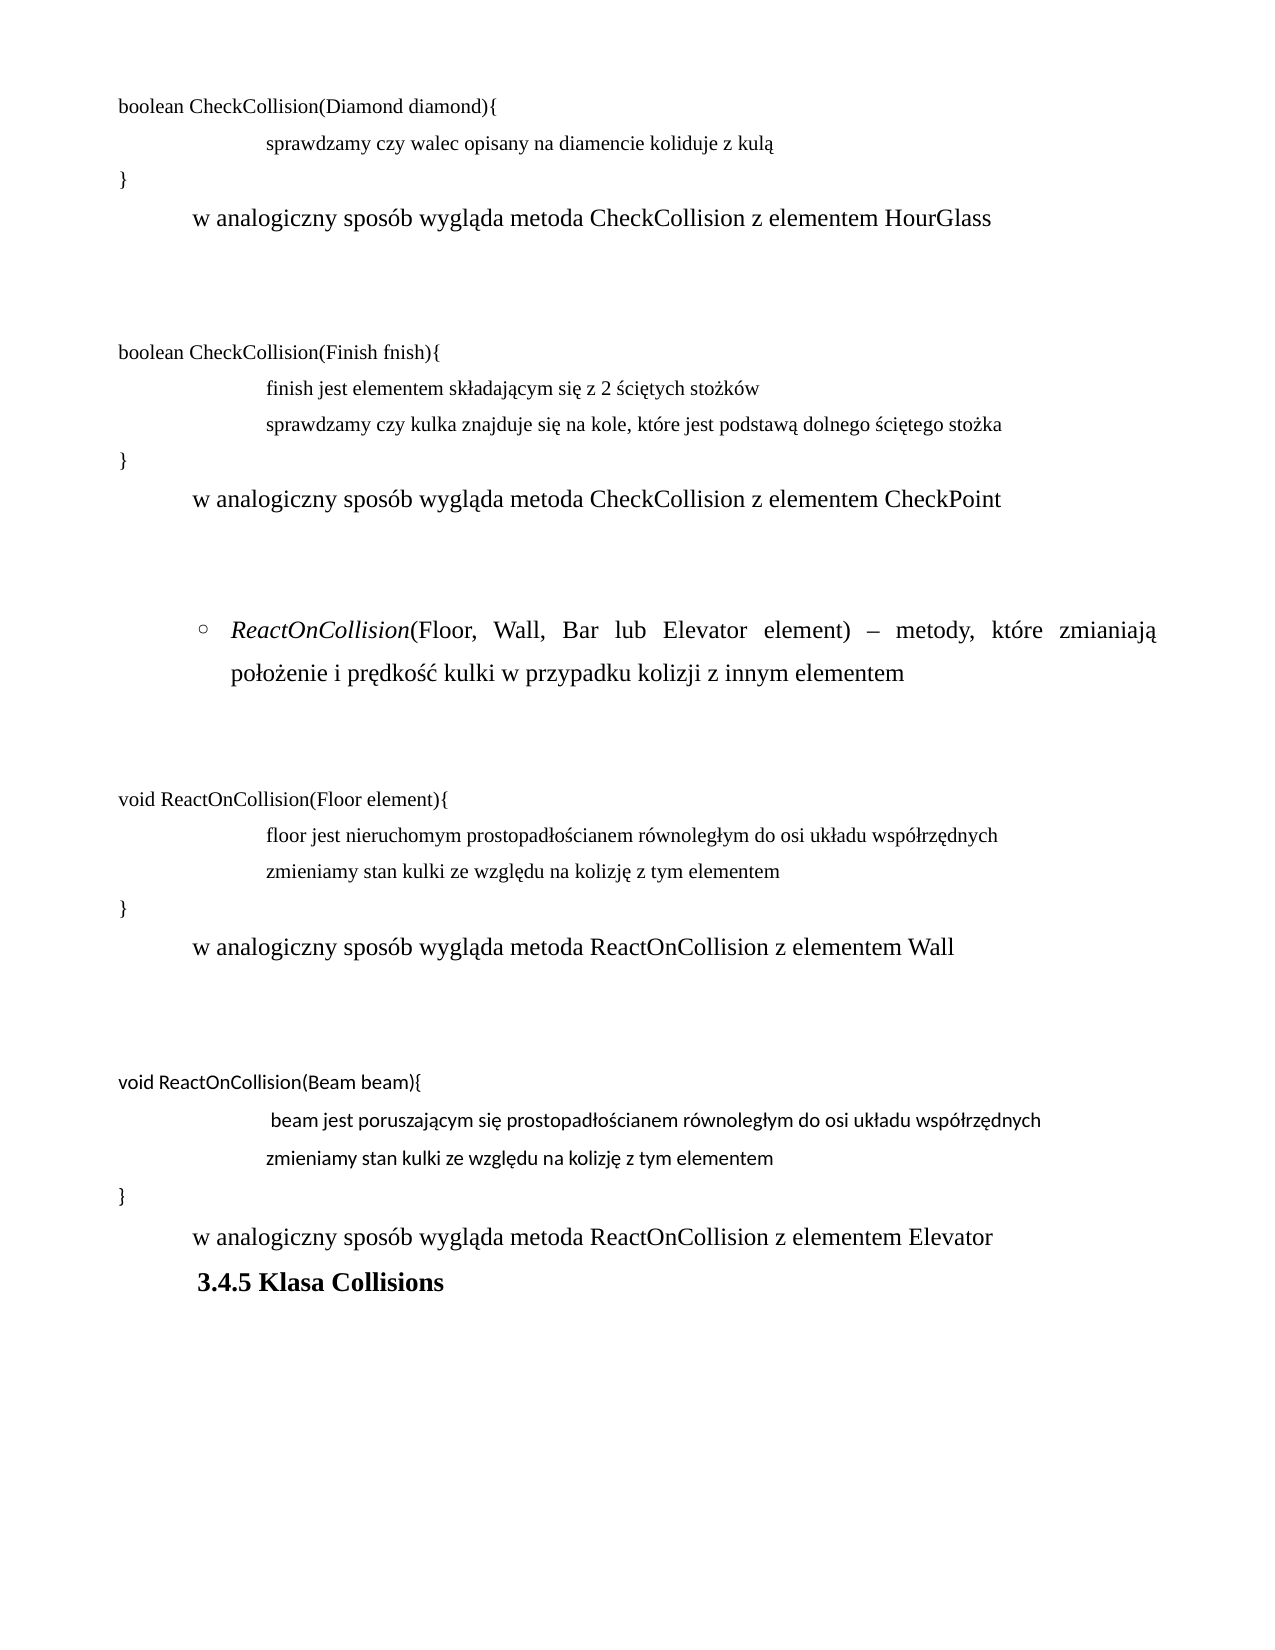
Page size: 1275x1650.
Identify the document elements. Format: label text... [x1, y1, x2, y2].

text w analogiczny sposób wygląda metoda ReactOnCollision z elementem Wall [118, 932, 1157, 960]
text floor jest nieruchomym prostopadłościanem równoległym do osi układu współrzędnych [118, 823, 1157, 847]
text } [118, 896, 1157, 919]
text void ReactOnCollision(Beam beam){ [118, 1069, 1157, 1094]
text sprawdzamy czy walec opisany na diamencie koliduje z kulą [118, 131, 1157, 154]
text sprawdzamy czy kulka znajduje się na kole, które jest podstawą dolnego ściętego stożka [118, 412, 1157, 436]
text } [118, 167, 1157, 191]
text boolean CheckCollision(Finish fnish){ [118, 340, 1157, 364]
text } [118, 448, 1157, 472]
text finish jest elementem składającym się z 2 ściętych stożków [118, 376, 1157, 400]
text } [118, 1183, 1157, 1209]
text w analogiczny sposób wygląda metoda CheckCollision z elementem CheckPoint [118, 484, 1157, 513]
subtitle Klasa Collisions [191, 1266, 1157, 1297]
text zmieniamy stan kulki ze względu na kolizję z tym elementem [118, 859, 1157, 883]
text w analogiczny sposób wygląda metoda CheckCollision z elementem HourGlass [118, 203, 1157, 231]
text void ReactOnCollision(Floor element){ [118, 787, 1157, 811]
text w analogiczny sposób wygląda metoda ReactOnCollision z elementem Elevator [118, 1222, 1157, 1250]
text zmieniamy stan kulki ze względu na kolizję z tym elementem [118, 1145, 1157, 1171]
text beam jest poruszającym się prostopadłościanem równoległym do osi układu współrzędnych [118, 1107, 1157, 1133]
text boolean CheckCollision(Diamond diamond){ [118, 94, 1157, 118]
list ReactOnCollision(Floor, Wall, Bar lub Elevator element) – metody, które zmianiają położenie i prędkość kulki w przypadku kolizji z innym elementem [193, 615, 1157, 687]
